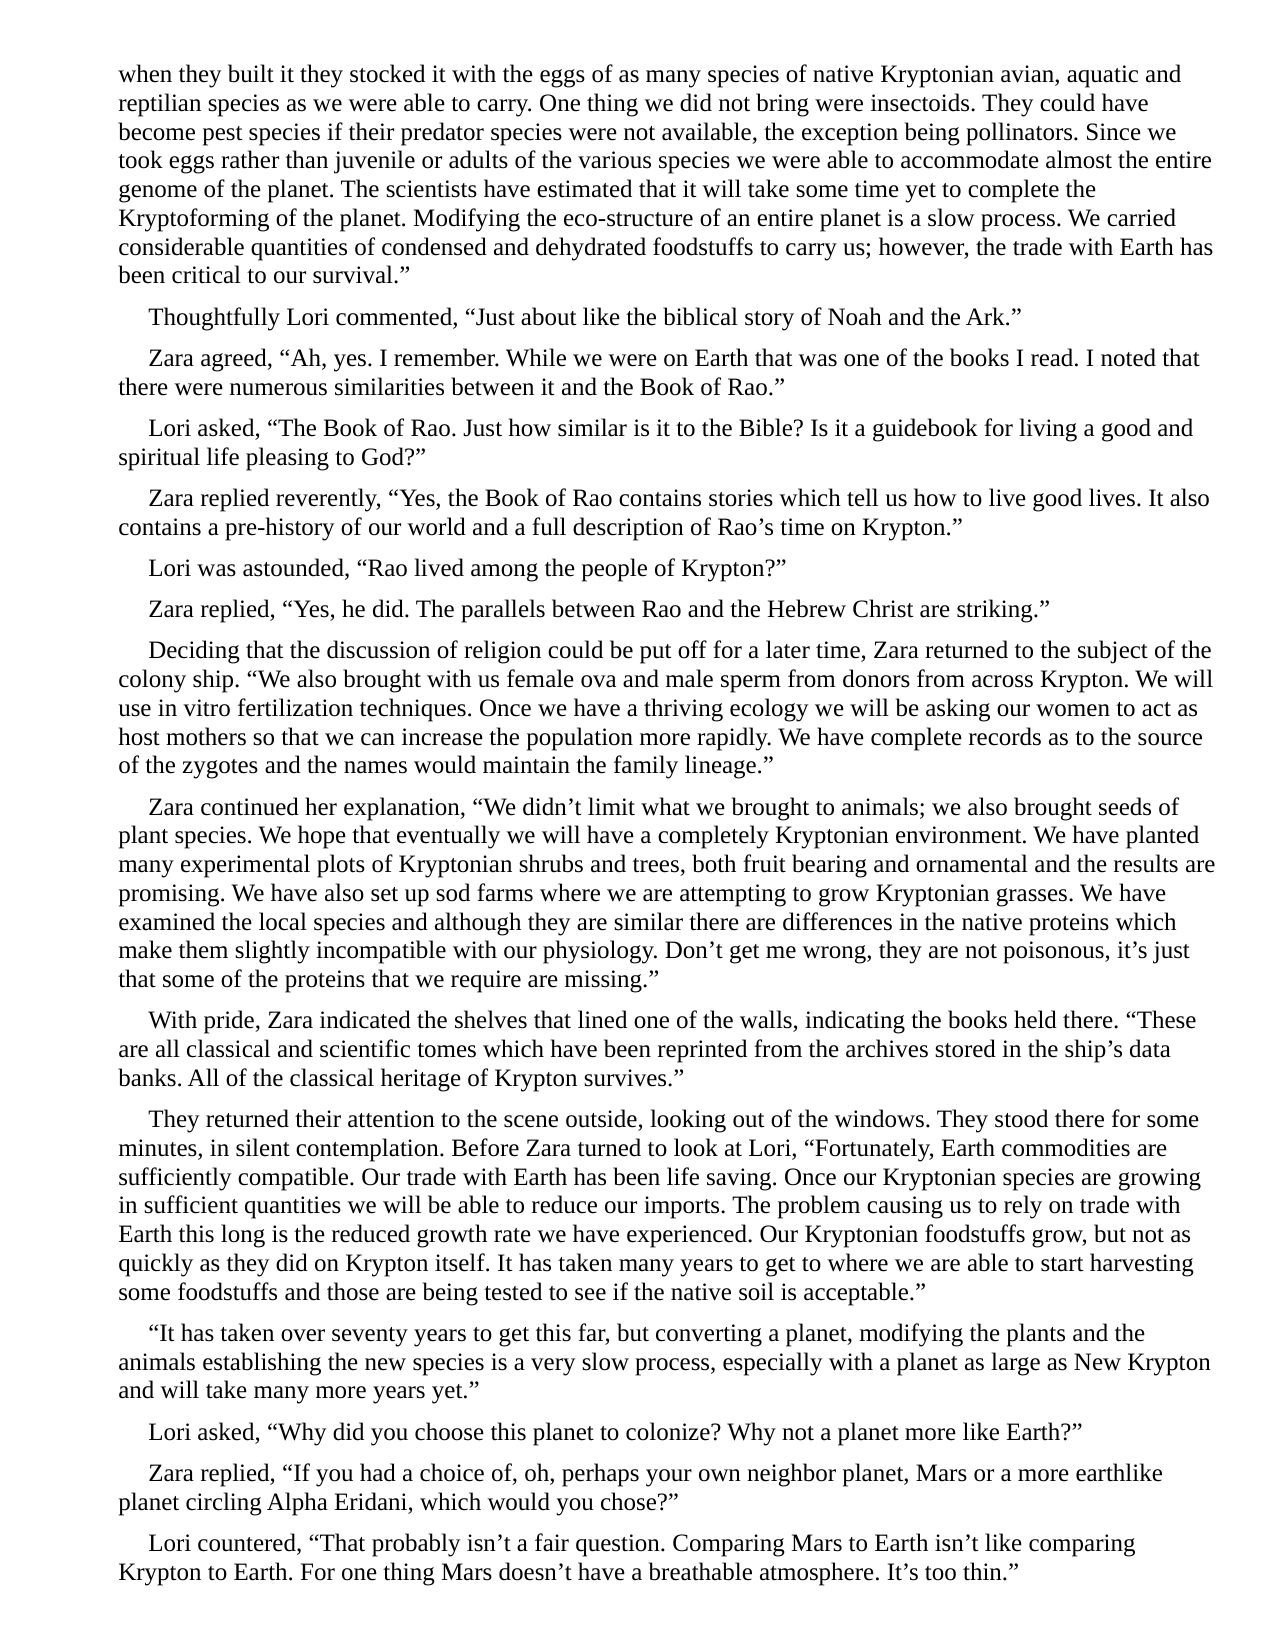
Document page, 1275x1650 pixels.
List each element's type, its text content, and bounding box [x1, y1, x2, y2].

text Zara continued her explanation, “We didn’t limit what we brought to animals; we also brought seeds of plant species. We hope that eventually we will have a completely Kryptonian environment. We have planted many experimental plots of Kryptonian shrubs and trees, both fruit bearing and ornamental and the results are promising. We have also set up sod farms where we are attempting to grow Kryptonian grasses. We have examined the local species and although they are similar there are differences in the native proteins which make them slightly incompatible with our physiology. Don’t get me wrong, they are not poisonous, it’s just that some of the proteins that we require are missing.” [118, 792, 1216, 993]
text They returned their attention to the scene outside, looking out of the windows. They stood there for some minutes, in silent contemplation. Before Zara turned to look at Lori, “Fortunately, Earth commodities are sufficiently compatible. Our trade with Earth has been life saving. Once our Kryptonian species are growing in sufficient quantities we will be able to reduce our imports. The problem causing us to rely on trade with Earth this long is the reduced growth rate we have experienced. Our Kryptonian foodstuffs grow, but not as quickly as they did on Krypton itself. It has taken many years to get to where we are able to start harvesting some foodstuffs and those are being tested to see if the native soil is acceptable.” [118, 1104, 1216, 1305]
text Lori asked, “The Book of Rao. Just how similar is it to the Bible? Is it a guidebook for living a good and spiritual life pleasing to God?” [118, 413, 1216, 470]
text With pride, Zara indicated the shelves that lined one of the walls, indicating the books held there. “These are all classical and scientific tomes which have been reprinted from the archives stored in the ship’s data banks. All of the classical heritage of Krypton survives.” [118, 1005, 1216, 1092]
text Lori asked, “Why did you choose this planet to colonize? Why not a planet more like Earth?” [118, 1417, 1216, 1445]
text Deciding that the discussion of religion could be put off for a later time, Zara returned to the subject of the colony ship. “We also brought with us female ova and male sperm from donors from across Krypton. We will use in vitro fertilization techniques. Once we have a thriving ecology we will be asking our women to act as host mothers so that we can increase the population more rapidly. We have complete records as to the source of the zygotes and the names would maintain the family lineage.” [118, 635, 1216, 779]
text Zara agreed, “Ah, yes. I remember. While we were on Earth that was one of the books I read. I noted that there were numerous similarities between it and the Book of Rao.” [118, 343, 1216, 400]
text Zara replied, “Yes, he did. The parallels between Rao and the Hebrew Christ are striking.” [118, 594, 1216, 623]
text “It has taken over seventy years to get this far, but converting a planet, modifying the plants and the animals establishing the new species is a very slow process, especially with a planet as large as New Krypton and will take many more years yet.” [118, 1318, 1216, 1404]
text Lori countered, “That probably isn’t a fair question. Comparing Mars to Earth isn’t like comparing Krypton to Earth. For one thing Mars doesn’t have a breathable atmosphere. It’s too thin.” [118, 1528, 1216, 1585]
text when they built it they stocked it with the eggs of as many species of native Kryptonian avian, aquatic and reptilian species as we were able to carry. One thing we did not bring were insectoids. They could have become pest species if their predator species were not available, the exception being pollinators. Since we took eggs rather than juvenile or adults of the various species we were able to accommodate almost the entire genome of the planet. The scientists have estimated that it will take some time yet to complete the Kryptoforming of the planet. Modifying the eco-structure of an entire planet is a slow process. We carried considerable quantities of condensed and dehydrated foodstuffs to carry us; however, the trade with Earth has been critical to our survival.” [118, 59, 1216, 289]
text Zara replied, “If you had a choice of, oh, perhaps your own neighbor planet, Mars or a more earthlike planet circling Alpha Eridani, which would you chose?” [118, 1458, 1216, 1515]
text Lori was astounded, “Rao lived among the people of Krypton?” [118, 553, 1216, 582]
text Thoughtfully Lori commented, “Just about like the biblical story of Noah and the Ark.” [118, 302, 1216, 330]
text Zara replied reverently, “Yes, the Book of Rao contains stories which tell us how to live good lives. It also contains a pre-history of our world and a full description of Rao’s time on Krypton.” [118, 483, 1216, 540]
